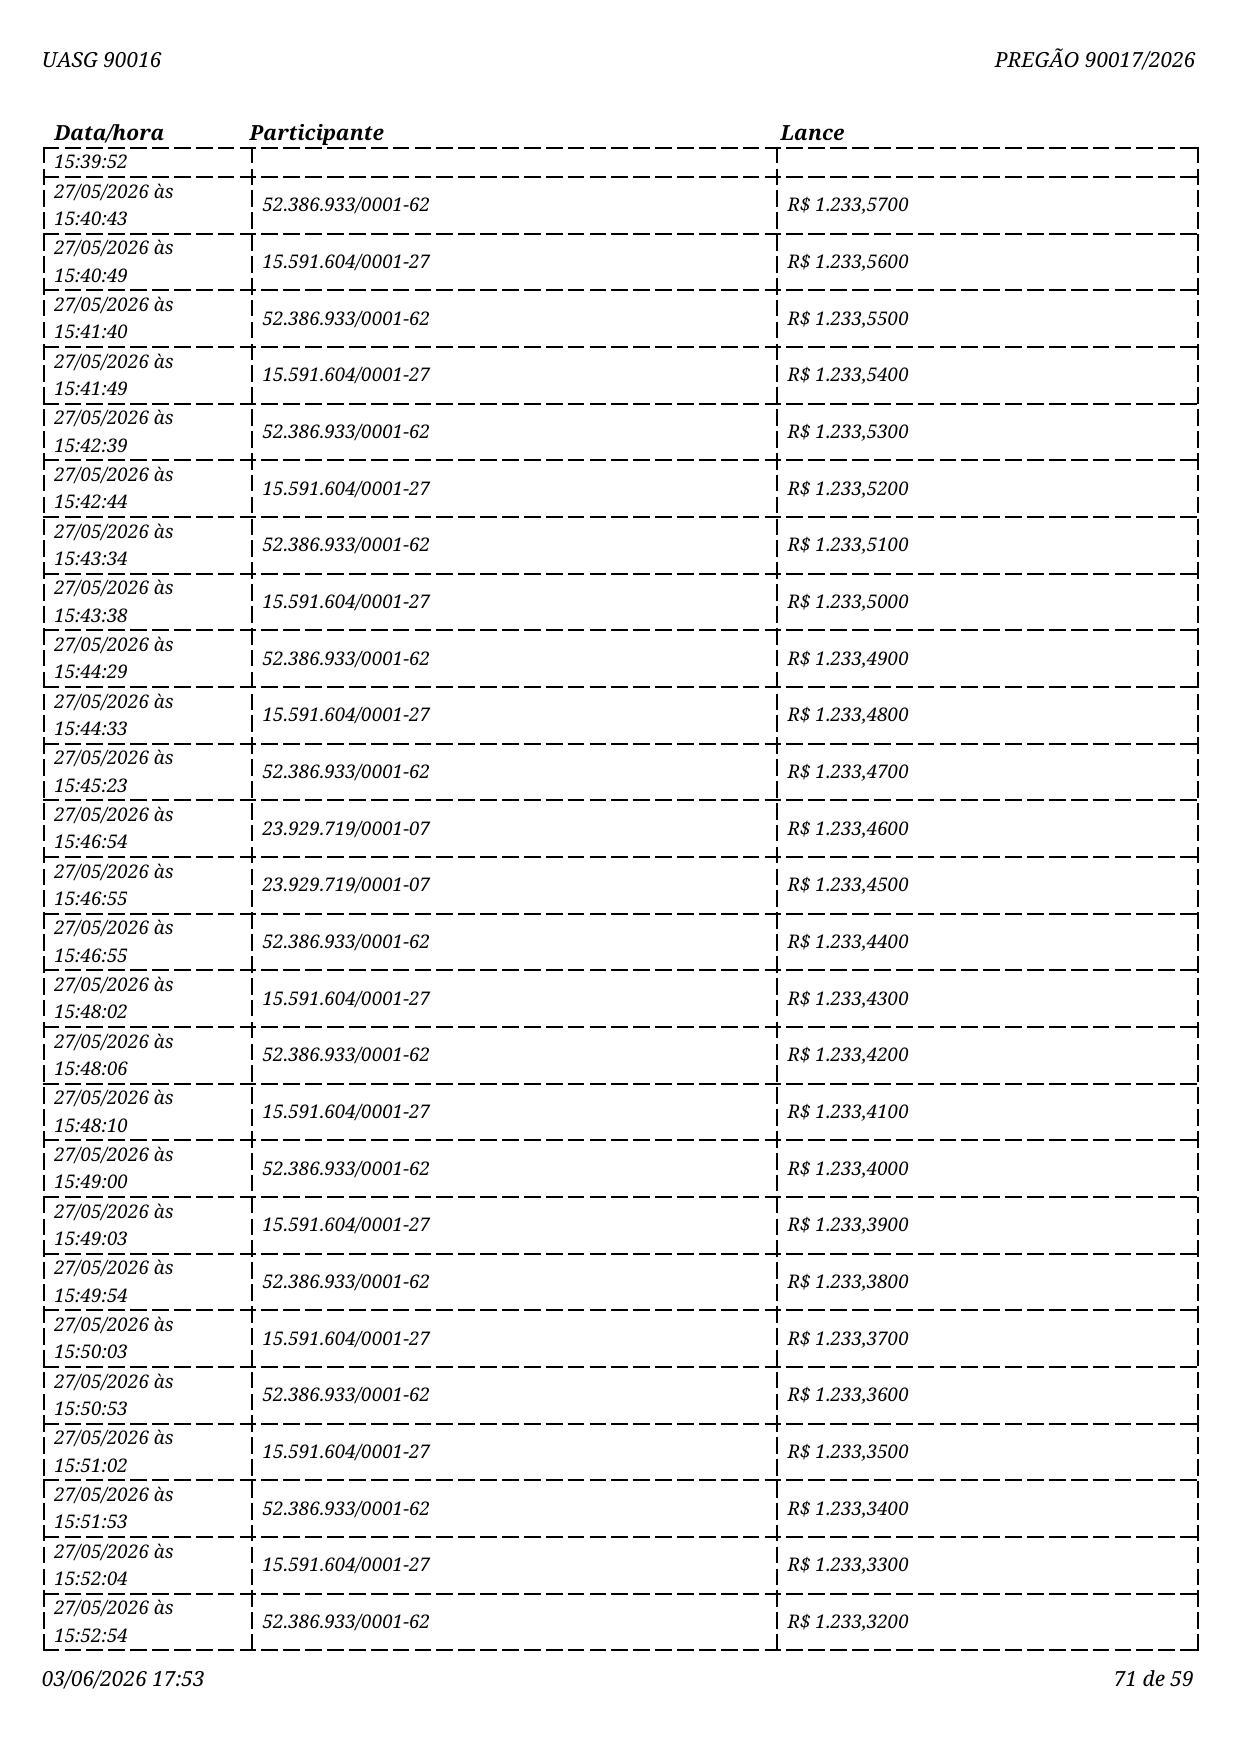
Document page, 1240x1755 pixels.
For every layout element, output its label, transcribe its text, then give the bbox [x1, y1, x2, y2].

table_cell 52.386.933/0001-62 [252, 403, 777, 459]
table_cell 27/05/2026 às 15:50:03 [44, 1309, 252, 1366]
table_cell R$ 1.233,3700 [777, 1309, 1198, 1366]
table_cell 27/05/2026 às 15:46:55 [44, 913, 252, 969]
table_cell R$ 1.233,4500 [777, 856, 1198, 913]
table_cell 27/05/2026 às 15:40:49 [44, 233, 252, 289]
table_cell 27/05/2026 às 15:45:23 [44, 743, 252, 799]
table_cell R$ 1.233,3300 [777, 1536, 1198, 1593]
table_cell R$ 1.233,3400 [777, 1479, 1198, 1536]
table_cell 15.591.604/0001-27 [252, 1083, 777, 1139]
table_cell R$ 1.233,5100 [777, 516, 1198, 573]
table_cell 15.591.604/0001-27 [252, 573, 777, 629]
table_cell 27/05/2026 às 15:48:02 [44, 969, 252, 1026]
table_cell R$ 1.233,5200 [777, 459, 1198, 516]
table_cell 52.386.933/0001-62 [252, 1366, 777, 1423]
table_cell 52.386.933/0001-62 [252, 1593, 777, 1649]
table_cell R$ 1.233,4700 [777, 743, 1198, 799]
table_cell 27/05/2026 às 15:42:39 [44, 403, 252, 459]
table_cell 15.591.604/0001-27 [252, 1536, 777, 1593]
table_cell R$ 1.233,4000 [777, 1139, 1198, 1196]
table_cell 27/05/2026 às 15:46:55 [44, 856, 252, 913]
table_cell [252, 147, 777, 176]
table_cell R$ 1.233,5000 [777, 573, 1198, 629]
table_cell 27/05/2026 às 15:41:49 [44, 346, 252, 403]
table_cell 27/05/2026 às 15:52:54 [44, 1593, 252, 1649]
table_cell 27/05/2026 às 15:44:33 [44, 686, 252, 743]
table_cell 27/05/2026 às 15:51:53 [44, 1479, 252, 1536]
table_cell 52.386.933/0001-62 [252, 1139, 777, 1196]
table_cell 52.386.933/0001-62 [252, 1026, 777, 1083]
table_cell 52.386.933/0001-62 [252, 629, 777, 686]
table_cell 15.591.604/0001-27 [252, 686, 777, 743]
table_cell 15.591.604/0001-27 [252, 233, 777, 289]
table_cell 52.386.933/0001-62 [252, 1253, 777, 1309]
table_cell 52.386.933/0001-62 [252, 913, 777, 969]
table_cell R$ 1.233,5300 [777, 403, 1198, 459]
table_cell R$ 1.233,4400 [777, 913, 1198, 969]
table_cell R$ 1.233,3800 [777, 1253, 1198, 1309]
table_cell 52.386.933/0001-62 [252, 1479, 777, 1536]
table_cell 27/05/2026 às 15:51:02 [44, 1423, 252, 1479]
table_cell 27/05/2026 às 15:48:10 [44, 1083, 252, 1139]
table_cell R$ 1.233,5500 [777, 289, 1198, 346]
table_cell 15.591.604/0001-27 [252, 346, 777, 403]
table_cell 27/05/2026 às 15:52:04 [44, 1536, 252, 1593]
table_cell [777, 147, 1198, 176]
table_cell R$ 1.233,3600 [777, 1366, 1198, 1423]
table_cell 27/05/2026 às 15:41:40 [44, 289, 252, 346]
table_cell 27/05/2026 às 15:46:54 [44, 799, 252, 856]
table_cell 27/05/2026 às 15:49:54 [44, 1253, 252, 1309]
table_cell 27/05/2026 às 15:49:00 [44, 1139, 252, 1196]
table_cell 15.591.604/0001-27 [252, 459, 777, 516]
table_cell 15.591.604/0001-27 [252, 1196, 777, 1253]
table_cell R$ 1.233,5700 [777, 176, 1198, 233]
table_cell 52.386.933/0001-62 [252, 516, 777, 573]
table_cell 15:39:52 [44, 147, 252, 176]
table_cell 52.386.933/0001-62 [252, 289, 777, 346]
table_cell R$ 1.233,5600 [777, 233, 1198, 289]
table_cell 23.929.719/0001-07 [252, 799, 777, 856]
table_cell 15.591.604/0001-27 [252, 1309, 777, 1366]
table_cell 27/05/2026 às 15:43:38 [44, 573, 252, 629]
table_cell 27/05/2026 às 15:50:53 [44, 1366, 252, 1423]
table_cell 27/05/2026 às 15:48:06 [44, 1026, 252, 1083]
table_cell 27/05/2026 às 15:43:34 [44, 516, 252, 573]
table_cell R$ 1.233,4600 [777, 799, 1198, 856]
table_cell 15.591.604/0001-27 [252, 969, 777, 1026]
table_cell R$ 1.233,3500 [777, 1423, 1198, 1479]
table_cell 52.386.933/0001-62 [252, 176, 777, 233]
table_cell R$ 1.233,5400 [777, 346, 1198, 403]
table_cell 52.386.933/0001-62 [252, 743, 777, 799]
table_cell 27/05/2026 às 15:49:03 [44, 1196, 252, 1253]
table_cell 27/05/2026 às 15:42:44 [44, 459, 252, 516]
table_cell R$ 1.233,4900 [777, 629, 1198, 686]
table_cell 23.929.719/0001-07 [252, 856, 777, 913]
table_cell 27/05/2026 às 15:44:29 [44, 629, 252, 686]
table_cell 15.591.604/0001-27 [252, 1423, 777, 1479]
table_cell R$ 1.233,4100 [777, 1083, 1198, 1139]
table_cell R$ 1.233,4800 [777, 686, 1198, 743]
table_cell R$ 1.233,4300 [777, 969, 1198, 1026]
table_cell R$ 1.233,4200 [777, 1026, 1198, 1083]
table_cell R$ 1.233,3200 [777, 1593, 1198, 1649]
table_cell R$ 1.233,3900 [777, 1196, 1198, 1253]
table_cell 27/05/2026 às 15:40:43 [44, 176, 252, 233]
